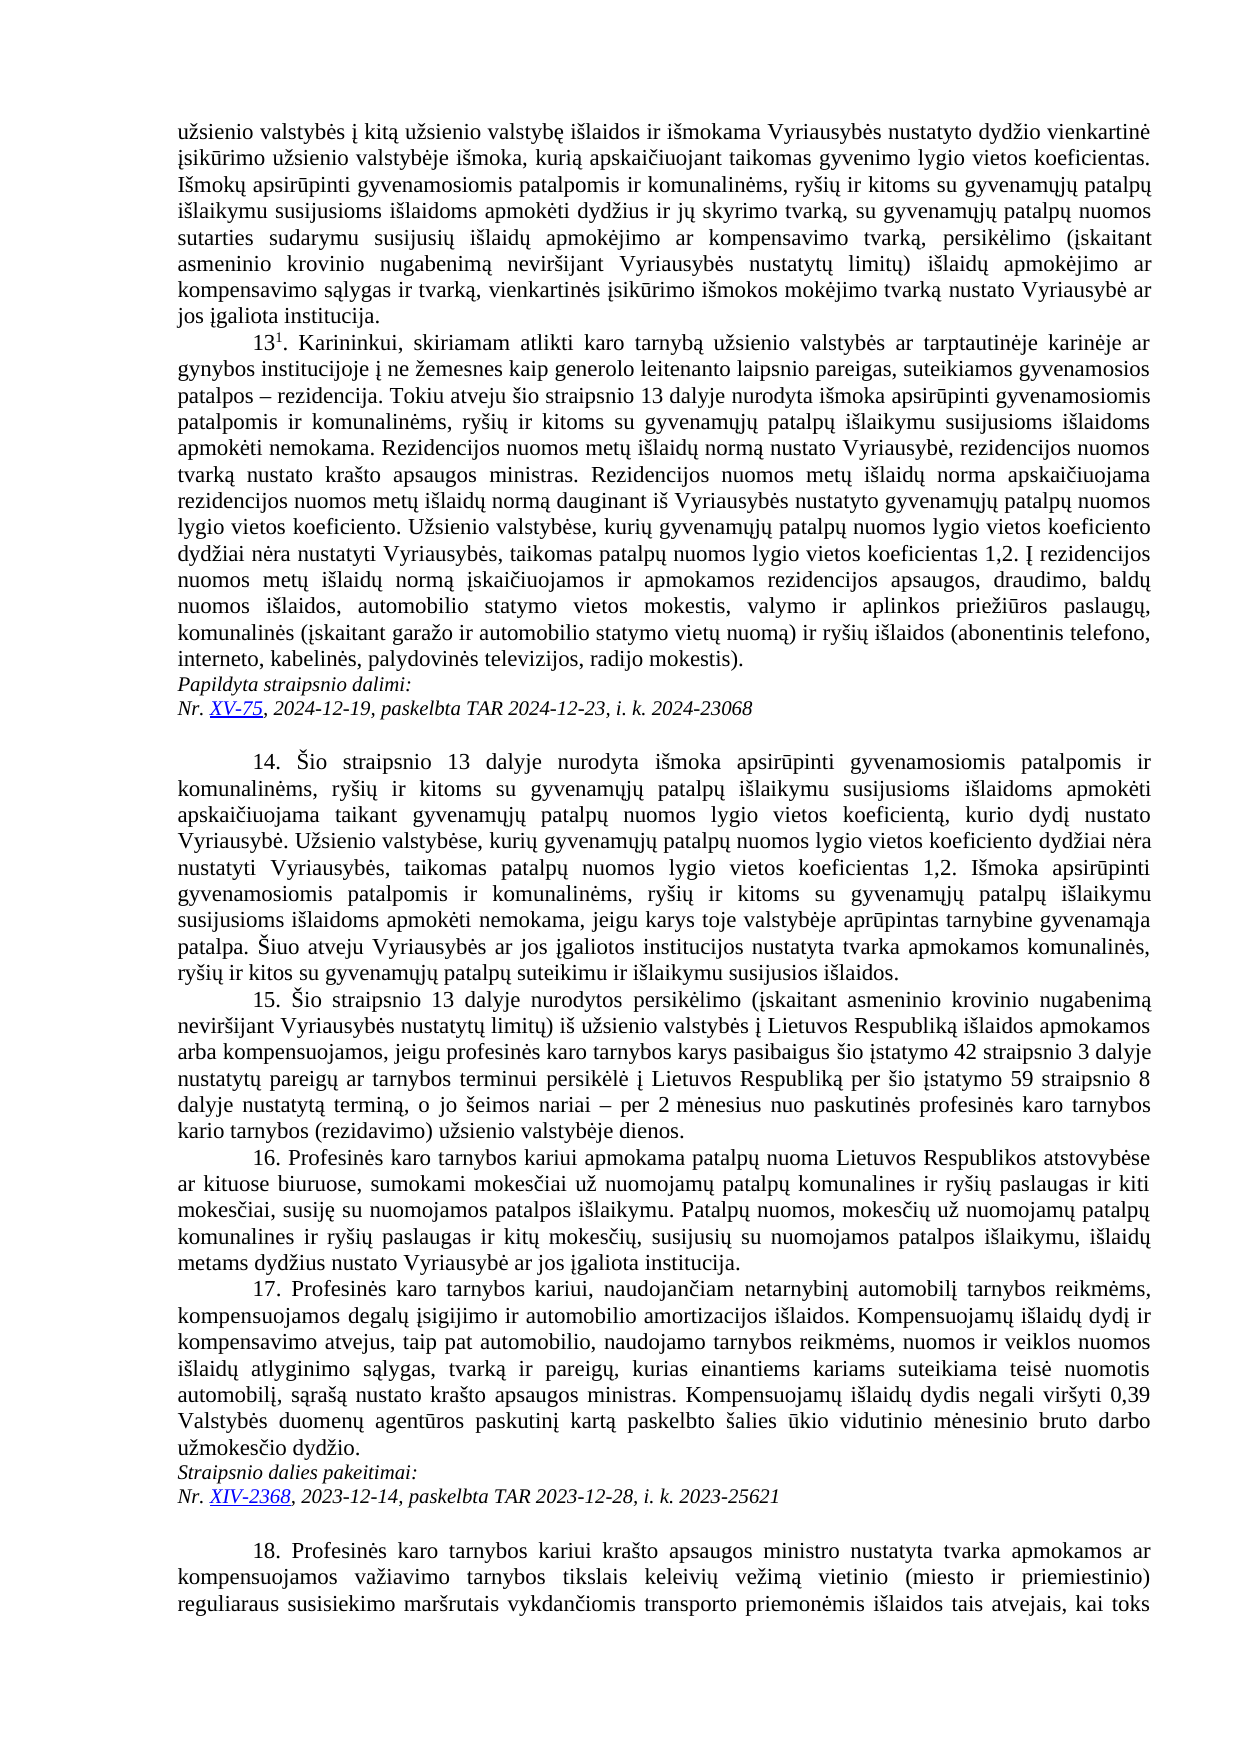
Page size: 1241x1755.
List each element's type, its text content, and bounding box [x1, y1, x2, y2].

text Straipsnio dalies pakeitimai: [177, 1460, 1152, 1484]
text Papildyta straipsnio dalimi: [177, 672, 1152, 696]
text 18. Profesinės karo tarnybos kariui krašto apsaugos ministro nustatyta tvarka apmokamos ar kompensuojamos važiavimo tarnybos tikslais keleivių vežimą vietinio (miesto ir priemiestinio) reguliaraus susisiekimo maršrutais vykdančiomis transporto priemonėmis išlaidos tais atvejais, kai toks [177, 1537, 1152, 1616]
text 14. Šio straipsnio 13 dalyje nurodyta išmoka apsirūpinti gyvenamosiomis patalpomis ir komunalinėms, ryšių ir kitoms su gyvenamųjų patalpų išlaikymu susijusioms išlaidoms apmokėti apskaičiuojama taikant gyvenamųjų patalpų nuomos lygio vietos koeficientą, kurio dydį nustato Vyriausybė. Užsienio valstybėse, kurių gyvenamųjų patalpų nuomos lygio vietos koeficiento dydžiai nėra nustatyti Vyriausybės, taikomas patalpų nuomos lygio vietos koeficientas 1,2. Išmoka apsirūpinti gyvenamosiomis patalpomis ir komunalinėms, ryšių ir kitoms su gyvenamųjų patalpų išlaikymu susijusioms išlaidoms apmokėti nemokama, jeigu karys toje valstybėje aprūpintas tarnybine gyvenamąja patalpa. Šiuo atveju Vyriausybės ar jos įgaliotos institucijos nustatyta tvarka apmokamos komunalinės, ryšių ir kitos su gyvenamųjų patalpų suteikimu ir išlaikymu susijusios išlaidos. [177, 748, 1152, 986]
text 131. Karininkui, skiriamam atlikti karo tarnybą užsienio valstybės ar tarptautinėje karinėje ar gynybos institucijoje į ne žemesnes kaip generolo leitenanto laipsnio pareigas, suteikiamos gyvenamosios patalpos – rezidencija. Tokiu atveju šio straipsnio 13 dalyje nurodyta išmoka apsirūpinti gyvenamosiomis patalpomis ir komunalinėms, ryšių ir kitoms su gyvenamųjų patalpų išlaikymu susijusioms išlaidoms apmokėti nemokama. Rezidencijos nuomos metų išlaidų normą nustato Vyriausybė, rezidencijos nuomos tvarką nustato krašto apsaugos ministras. Rezidencijos nuomos metų išlaidų norma apskaičiuojama rezidencijos nuomos metų išlaidų normą dauginant iš Vyriausybės nustatyto gyvenamųjų patalpų nuomos lygio vietos koeficiento. Užsienio valstybėse, kurių gyvenamųjų patalpų nuomos lygio vietos koeficiento dydžiai nėra nustatyti Vyriausybės, taikomas patalpų nuomos lygio vietos koeficientas 1,2. Į rezidencijos nuomos metų išlaidų normą įskaičiuojamos ir apmokamos rezidencijos apsaugos, draudimo, baldų nuomos išlaidos, automobilio statymo vietos mokestis, valymo ir aplinkos priežiūros paslaugų, komunalinės (įskaitant garažo ir automobilio statymo vietų nuomą) ir ryšių išlaidos (abonentinis telefono, interneto, kabelinės, palydovinės televizijos, radijo mokestis). [177, 329, 1152, 672]
text 16. Profesinės karo tarnybos kariui apmokama patalpų nuoma Lietuvos Respublikos atstovybėse ar kituose biuruose, sumokami mokesčiai už nuomojamų patalpų komunalines ir ryšių paslaugas ir kiti mokesčiai, susiję su nuomojamos patalpos išlaikymu. Patalpų nuomos, mokesčių už nuomojamų patalpų komunalines ir ryšių paslaugas ir kitų mokesčių, susijusių su nuomojamos patalpos išlaikymu, išlaidų metams dydžius nustato Vyriausybė ar jos įgaliota institucija. [177, 1144, 1152, 1276]
text Nr. XV-75, 2024-12-19, paskelbta TAR 2024-12-23, i. k. 2024-23068 [177, 696, 1152, 720]
text Nr. XIV-2368, 2023-12-14, paskelbta TAR 2023-12-28, i. k. 2023-25621 [177, 1484, 1152, 1508]
text 15. Šio straipsnio 13 dalyje nurodytos persikėlimo (įskaitant asmeninio krovinio nugabenimą neviršijant Vyriausybės nustatytų limitų) iš užsienio valstybės į Lietuvos Respubliką išlaidos apmokamos arba kompensuojamos, jeigu profesinės karo tarnybos karys pasibaigus šio įstatymo 42 straipsnio 3 dalyje nustatytų pareigų ar tarnybos terminui persikėlė į Lietuvos Respubliką per šio įstatymo 59 straipsnio 8 dalyje nustatytą terminą, o jo šeimos nariai – per 2 mėnesius nuo paskutinės profesinės karo tarnybos kario tarnybos (rezidavimo) užsienio valstybėje dienos. [177, 986, 1152, 1144]
text užsienio valstybės į kitą užsienio valstybę išlaidos ir išmokama Vyriausybės nustatyto dydžio vienkartinė įsikūrimo užsienio valstybėje išmoka, kurią apskaičiuojant taikomas gyvenimo lygio vietos koeficientas. Išmokų apsirūpinti gyvenamosiomis patalpomis ir komunalinėms, ryšių ir kitoms su gyvenamųjų patalpų išlaikymu susijusioms išlaidoms apmokėti dydžius ir jų skyrimo tvarką, su gyvenamųjų patalpų nuomos sutarties sudarymu susijusių išlaidų apmokėjimo ar kompensavimo tvarką, persikėlimo (įskaitant asmeninio krovinio nugabenimą neviršijant Vyriausybės nustatytų limitų) išlaidų apmokėjimo ar kompensavimo sąlygas ir tvarką, vienkartinės įsikūrimo išmokos mokėjimo tvarką nustato Vyriausybė ar jos įgaliota institucija. [177, 118, 1152, 329]
text 17. Profesinės karo tarnybos kariui, naudojančiam netarnybinį automobilį tarnybos reikmėms, kompensuojamos degalų įsigijimo ir automobilio amortizacijos išlaidos. Kompensuojamų išlaidų dydį ir kompensavimo atvejus, taip pat automobilio, naudojamo tarnybos reikmėms, nuomos ir veiklos nuomos išlaidų atlyginimo sąlygas, tvarką ir pareigų, kurias einantiems kariams suteikiama teisė nuomotis automobilį, sąrašą nustato krašto apsaugos ministras. Kompensuojamų išlaidų dydis negali viršyti 0,39 Valstybės duomenų agentūros paskutinį kartą paskelbto šalies ūkio vidutinio mėnesinio bruto darbo užmokesčio dydžio. [177, 1276, 1152, 1460]
